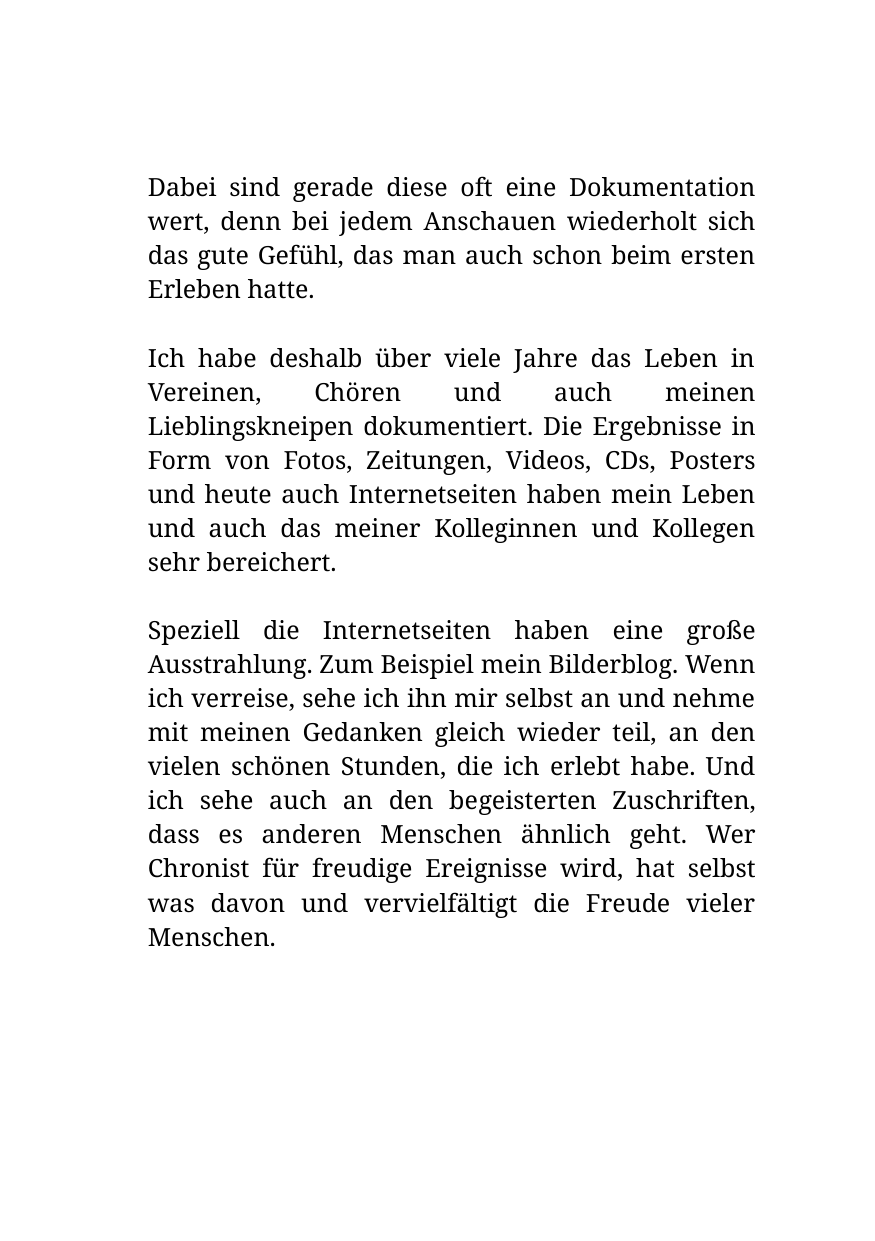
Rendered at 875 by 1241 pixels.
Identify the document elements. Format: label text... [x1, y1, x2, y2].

text Speziell die Internetseiten haben eine große Ausstrahlung. Zum Beispiel mein Bilderblog. Wenn ich verreise, sehe ich ihn mir selbst an und nehme mit meinen Gedanken gleich wieder teil, an den vielen schönen Stunden, die ich erlebt habe. Und ich sehe auch an den be­geisterten Zuschriften, dass es anderen Menschen ähnlich geht. Wer Chronist für freudige Ereignisse wird, hat selbst was davon und vervielfältigt die Freude vieler Menschen. [148, 613, 756, 953]
text Ich habe deshalb über viele Jahre das Leben in Vereinen, Chören und auch meinen Lieblingskneipen dokumentiert. Die Ergebnisse in Form von Fotos, Zeitungen, Videos, CDs, Posters und heute auch Internetseiten haben mein Leben und auch das meiner Kolleginnen und Kollegen sehr bereichert. [148, 340, 756, 579]
text Dabei sind gerade diese oft eine Dokumentation wert, denn bei jedem Anschauen wiederholt sich das gute Gefühl, das man auch schon beim ersten Erleben hatte. [148, 170, 756, 306]
